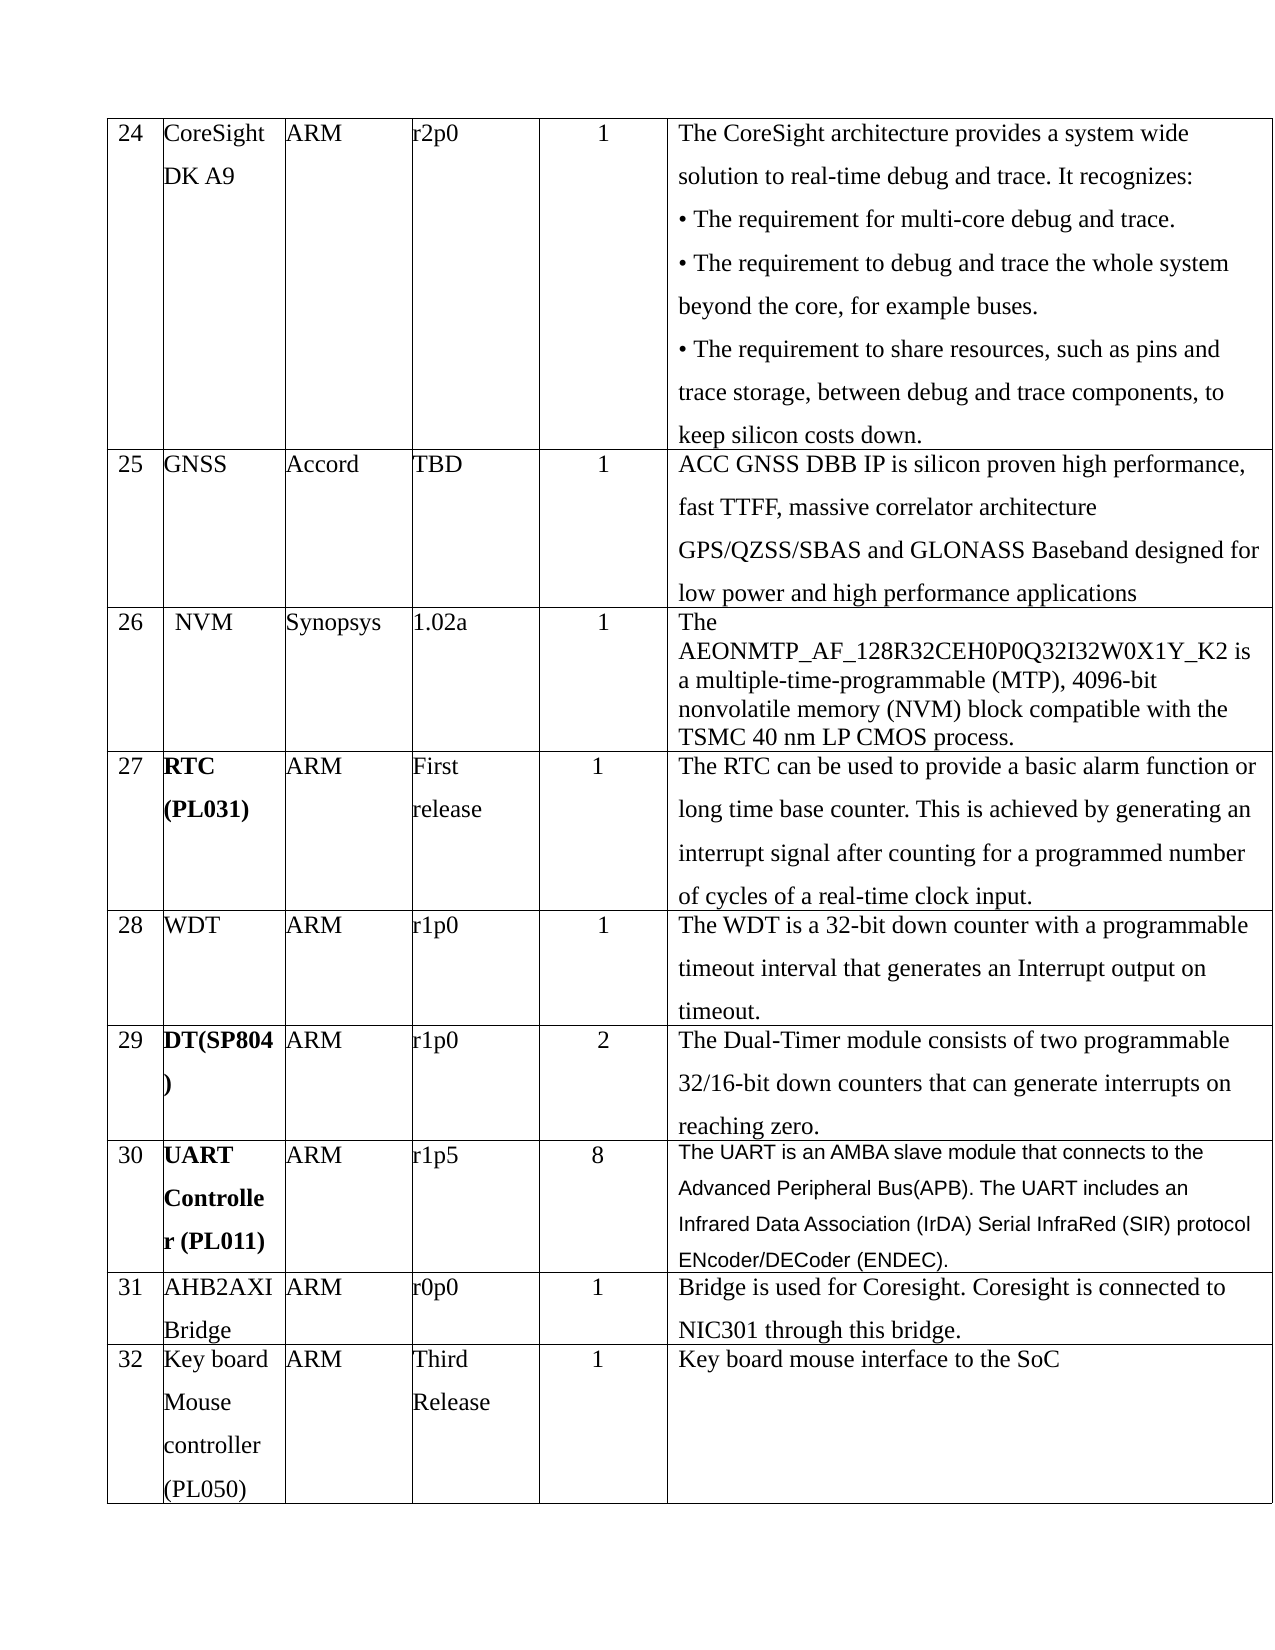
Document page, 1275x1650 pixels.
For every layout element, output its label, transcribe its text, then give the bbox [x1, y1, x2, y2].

table_cell CoreSight DK A9 [164, 119, 285, 449]
table_cell The Dual-Timer module consists of two programmable 32/16-bit down counters that can generate interrupts on reaching zero. [668, 1026, 1272, 1140]
table_cell ARM [286, 911, 412, 1025]
table_cell AHB2AXI Bridge [164, 1273, 285, 1344]
table_cell 1 [540, 1273, 667, 1344]
table_cell 28 [108, 911, 163, 1025]
table_cell 1 [540, 752, 667, 909]
table_cell The UART is an AMBA slave module that connects to the Advanced Peripheral Bus(APB). The UART includes an Infrared Data Association (IrDA) Serial InfraRed (SIR) protocol ENcoder/DECoder (ENDEC). [668, 1141, 1272, 1272]
table_cell Bridge is used for Coresight. Coresight is connected to NIC301 through this bridge. [668, 1273, 1272, 1344]
table_cell r1p0 [413, 1026, 539, 1140]
table_cell 1.02a [413, 608, 539, 751]
table_cell r2p0 [413, 119, 539, 449]
table_cell 24 [108, 119, 163, 449]
table_cell 29 [108, 1026, 163, 1140]
table_cell Synopsys [286, 608, 412, 751]
table_cell 8 [540, 1141, 667, 1272]
table_cell The CoreSight architecture provides a system wide solution to real-time debug and trace. It recognizes: • The requirement for multi-core debug and trace. • The requirement to debug and trace the whole system beyond the core, for example buses. • The requirement to share resources, such as pins and trace storage, between debug and trace components, to keep silicon costs down. [668, 119, 1272, 449]
table_cell r1p5 [413, 1141, 539, 1272]
table_cell 32 [108, 1345, 163, 1502]
table_cell ARM [286, 1273, 412, 1344]
table_cell The AEONMTP_AF_128R32CEH0P0Q32I32W0X1Y_K2 is a multiple-time-programmable (MTP), 4096-bit nonvolatile memory (NVM) block compatible with the TSMC 40 nm LP CMOS process. [668, 608, 1272, 751]
table_cell Third Release [413, 1345, 539, 1502]
table_cell 26 [108, 608, 163, 751]
table_cell The RTC can be used to provide a basic alarm function or long time base counter. This is achieved by generating an interrupt signal after counting for a programmed number of cycles of a real-time clock input. [668, 752, 1272, 909]
table_cell TBD [413, 450, 539, 607]
table_cell Key board mouse interface to the SoC [668, 1345, 1272, 1502]
table_cell DT(SP804) [164, 1026, 285, 1140]
table_cell Accord [286, 450, 412, 607]
table_cell ARM [286, 1345, 412, 1502]
table_cell GNSS [164, 450, 285, 607]
table_cell ACC GNSS DBB IP is silicon proven high performance, fast TTFF, massive correlator architecture GPS/QZSS/SBAS and GLONASS Baseband designed for low power and high performance applications [668, 450, 1272, 607]
table_cell NVM [164, 608, 285, 751]
table_cell ARM [286, 1026, 412, 1140]
table_cell Key board Mouse controller (PL050) [164, 1345, 285, 1502]
table_cell First release [413, 752, 539, 909]
table_cell 1 [540, 119, 667, 449]
table_cell 25 [108, 450, 163, 607]
table_cell 1 [540, 450, 667, 607]
table_cell The WDT is a 32-bit down counter with a programmable timeout interval that generates an Interrupt output on timeout. [668, 911, 1272, 1025]
table_cell 1 [540, 1345, 667, 1502]
table_cell r0p0 [413, 1273, 539, 1344]
table_cell WDT [164, 911, 285, 1025]
table_cell 31 [108, 1273, 163, 1344]
table_cell r1p0 [413, 911, 539, 1025]
table_cell RTC (PL031) [164, 752, 285, 909]
table_cell 27 [108, 752, 163, 909]
table_cell 2 [540, 1026, 667, 1140]
table_cell 1 [540, 911, 667, 1025]
table_cell UART Controller (PL011) [164, 1141, 285, 1272]
table_cell ARM [286, 1141, 412, 1272]
table_cell ARM [286, 752, 412, 909]
table_cell 30 [108, 1141, 163, 1272]
table_cell 1 [540, 608, 667, 751]
table_cell ARM [286, 119, 412, 449]
